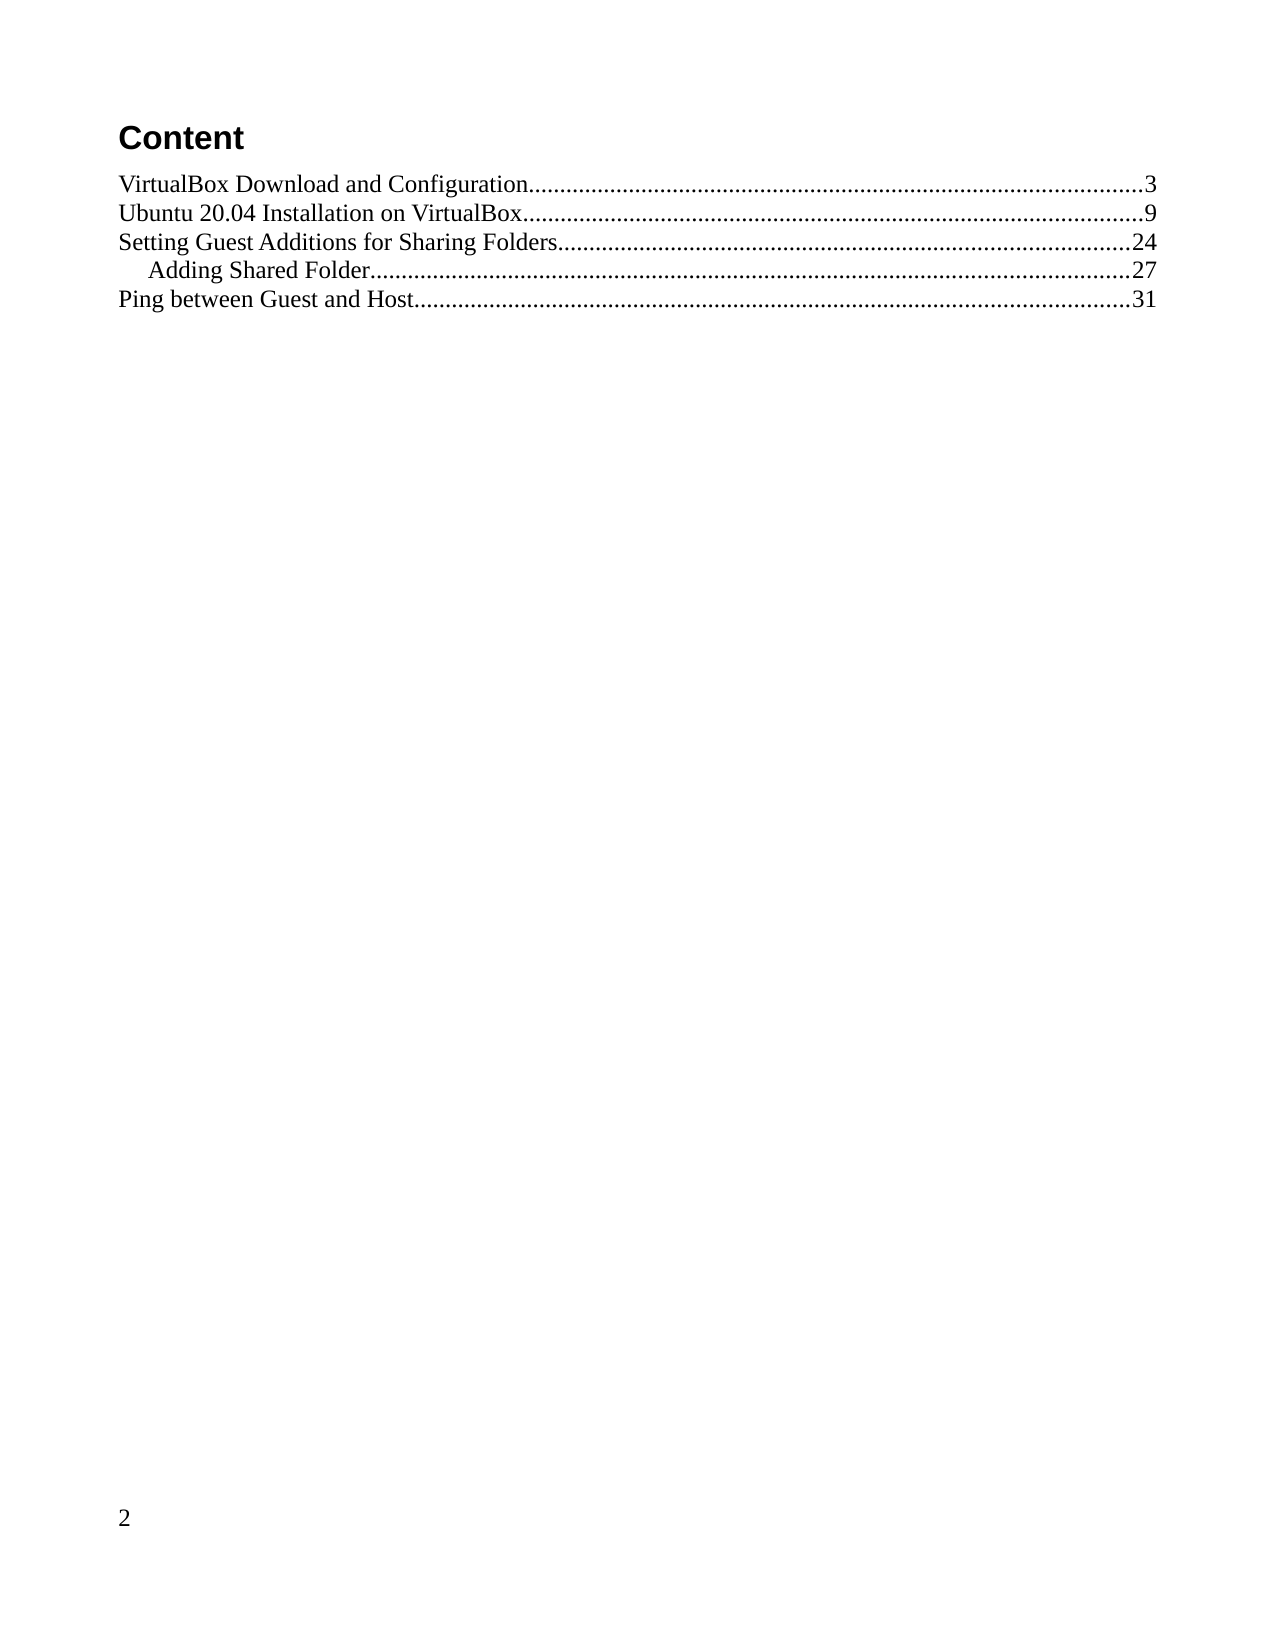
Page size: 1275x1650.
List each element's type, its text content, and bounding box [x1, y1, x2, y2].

text Ubuntu 20.04 Installation on VirtualBox 9 [118, 198, 1157, 227]
text VirtualBox Download and Configuration 3 [118, 169, 1157, 198]
subtitle Content [118, 118, 1157, 157]
text Setting Guest Additions for Sharing Folders 24 [118, 227, 1157, 255]
text Ping between Guest and Host 31 [118, 284, 1157, 313]
text Adding Shared Folder 27 [148, 255, 1157, 284]
